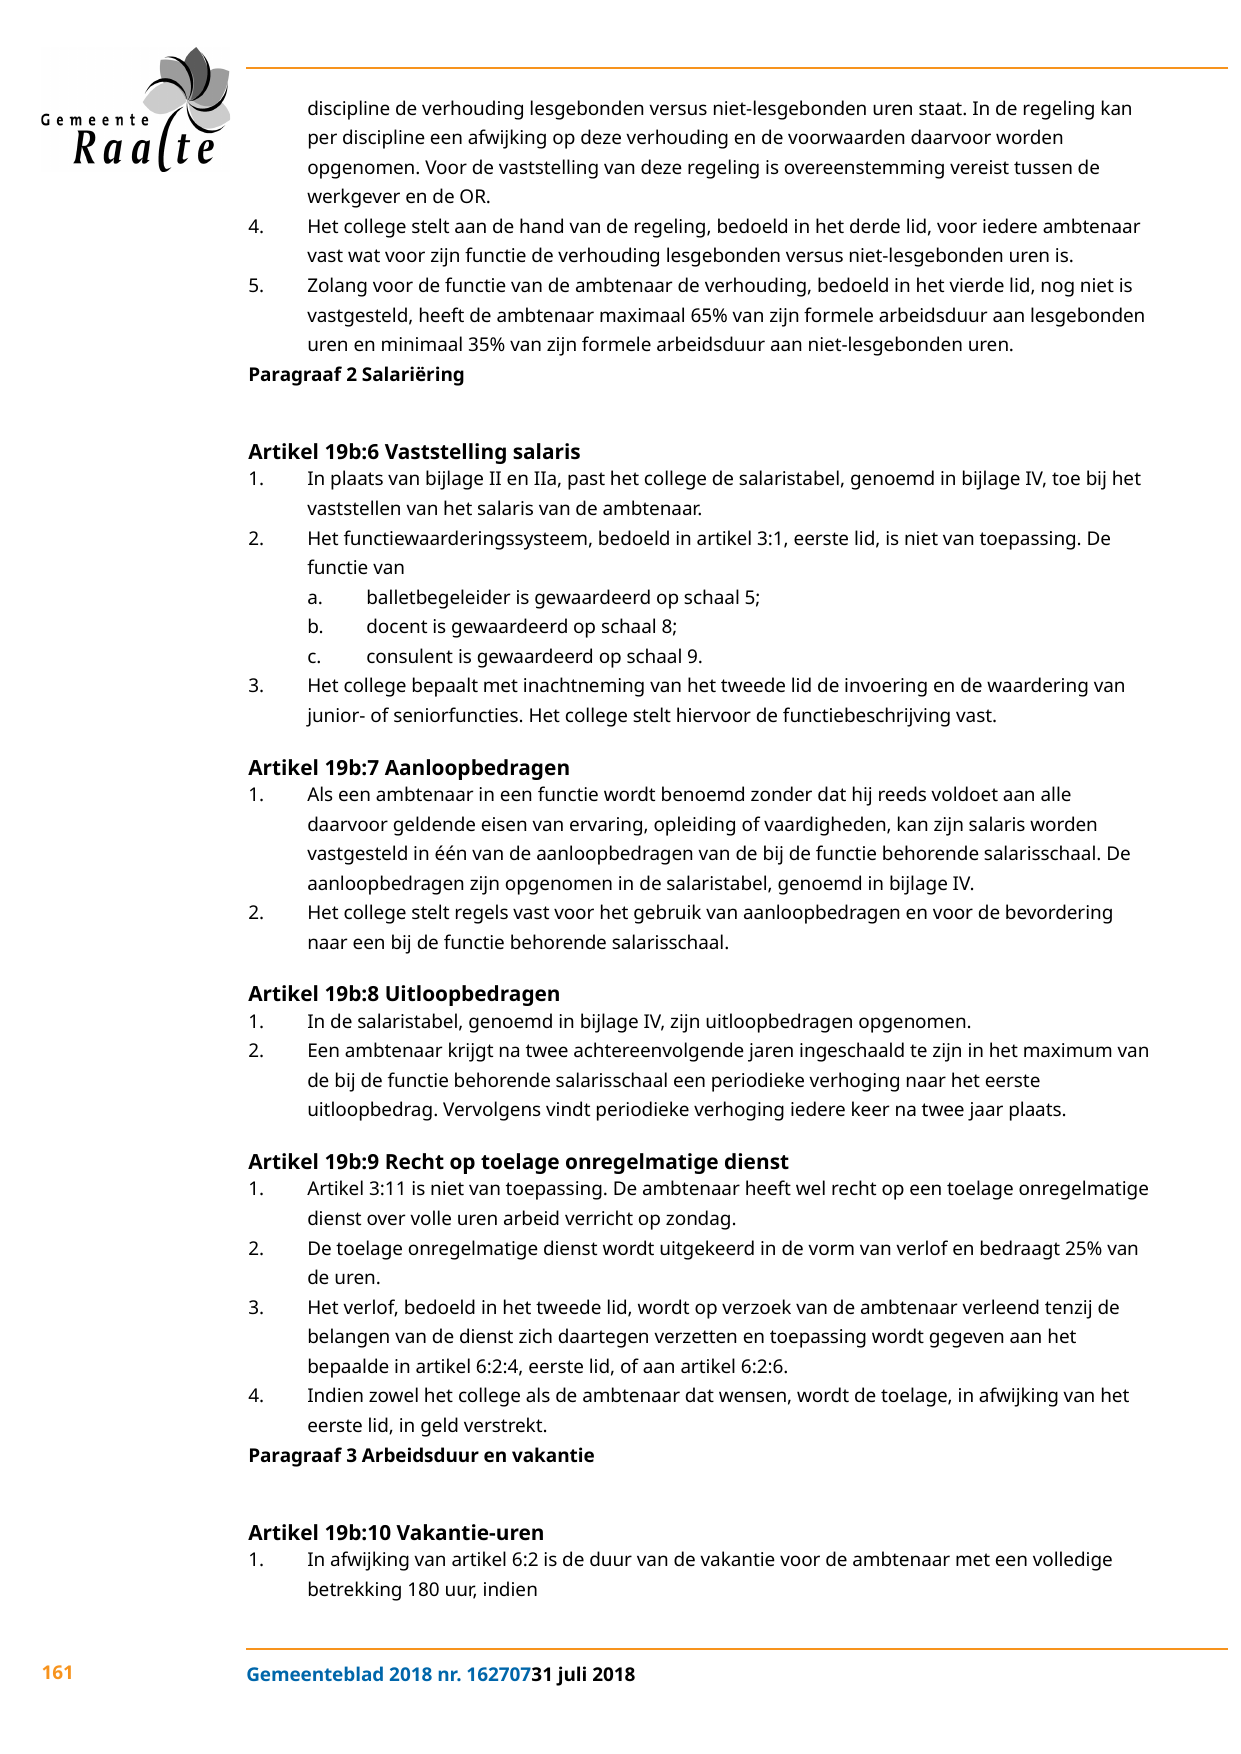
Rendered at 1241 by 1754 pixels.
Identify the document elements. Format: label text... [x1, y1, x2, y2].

list discipline de verhouding lesgebonden versus niet-lesgebonden uren staat. In de regeling kan per discipline een afwijking op deze verhouding en de voorwaarden daarvoor worden opgenomen. Voor de vaststelling van deze regeling is overeenstemming vereist tussen de werkgever en de OR. [248, 95, 1152, 209]
list Het college stelt aan de hand van de regeling, bedoeld in het derde lid, voor iedere ambtenaar vast wat voor zijn functie de verhouding lesgebonden versus niet-lesgebonden uren is. [248, 213, 1152, 268]
list docent is gewaardeerd op schaal 8; [307, 613, 1152, 639]
picture [41, 47, 231, 172]
list Het college bepaalt met inachtneming van het tweede lid de invoering en de waardering van junior- of seniorfuncties. Het college stelt hiervoor de functiebeschrijving vast. [248, 673, 1152, 728]
text Artikel 19b:7 Aanloopbedragen [248, 753, 1152, 781]
list Het college stelt regels vast voor het gebruik van aanloopbedragen en voor de bevordering naar een bij de functie behorende salarisschaal. [248, 899, 1152, 955]
text Artikel 19b:8 Uitloopbedragen [248, 979, 1152, 1008]
list In de salaristabel, genoemd in bijlage IV, zijn uitloopbedragen opgenomen. [248, 1008, 1152, 1034]
text Artikel 19b:10 Vakantie-uren [248, 1518, 1152, 1546]
list Het verlof, bedoeld in het tweede lid, wordt op verzoek van de ambtenaar verleend tenzij de belangen van de dienst zich daartegen verzetten en toepassing wordt gegeven aan het bepaalde in artikel 6:2:4, eerste lid, of aan artikel 6:2:6. [248, 1294, 1152, 1379]
list consulent is gewaardeerd op schaal 9. [307, 643, 1152, 669]
text Paragraaf 3 Arbeidsduur en vakantie [248, 1442, 1152, 1467]
text Artikel 19b:9 Recht op toelage onregelmatige dienst [248, 1147, 1152, 1176]
list In afwijking van artikel 6:2 is de duur van de vakantie voor de ambtenaar met een volledige betrekking 180 uur, indien [248, 1546, 1152, 1602]
list Artikel 3:11 is niet van toepassing. De ambtenaar heeft wel recht op een toelage onregelmatige dienst over volle uren arbeid verricht op zondag. [248, 1176, 1152, 1231]
text Artikel 19b:6 Vaststelling salaris [248, 437, 1152, 466]
list Een ambtenaar krijgt na twee achtereenvolgende jaren ingeschaald te zijn in het maximum van de bij de functie behorende salarisschaal een periodieke verhoging naar het eerste uitloopbedrag. Vervolgens vindt periodieke verhoging iedere keer na twee jaar plaats. [248, 1037, 1152, 1122]
text Paragraaf 2 Salariëring [248, 361, 1152, 387]
list Als een ambtenaar in een functie wordt benoemd zonder dat hij reeds voldoet aan alle daarvoor geldende eisen van ervaring, opleiding of vaardigheden, kan zijn salaris worden vastgesteld in één van de aanloopbedragen van de bij de functie behorende salarisschaal. De aanloopbedragen zijn opgenomen in de salaristabel, genoemd in bijlage IV. [248, 781, 1152, 896]
list Indien zowel het college als de ambtenaar dat wensen, wordt de toelage, in afwijking van het eerste lid, in geld verstrekt. [248, 1383, 1152, 1438]
list Zolang voor de functie van de ambtenaar de verhouding, bedoeld in het vierde lid, nog niet is vastgesteld, heeft de ambtenaar maximaal 65% van zijn formele arbeidsduur aan lesgebonden uren en minimaal 35% van zijn formele arbeidsduur aan niet-lesgebonden uren. [248, 272, 1152, 357]
list balletbegeleider is gewaardeerd op schaal 5; [307, 584, 1152, 610]
list In plaats van bijlage II en IIa, past het college de salaristabel, genoemd in bijlage IV, toe bij het vaststellen van het salaris van de ambtenaar. [248, 466, 1152, 521]
list De toelage onregelmatige dienst wordt uitgekeerd in de vorm van verlof en bedraagt 25% van de uren. [248, 1235, 1152, 1290]
list Het functiewaarderingssysteem, bedoeld in artikel 3:1, eerste lid, is niet van toepassing. De functie van [248, 525, 1152, 580]
